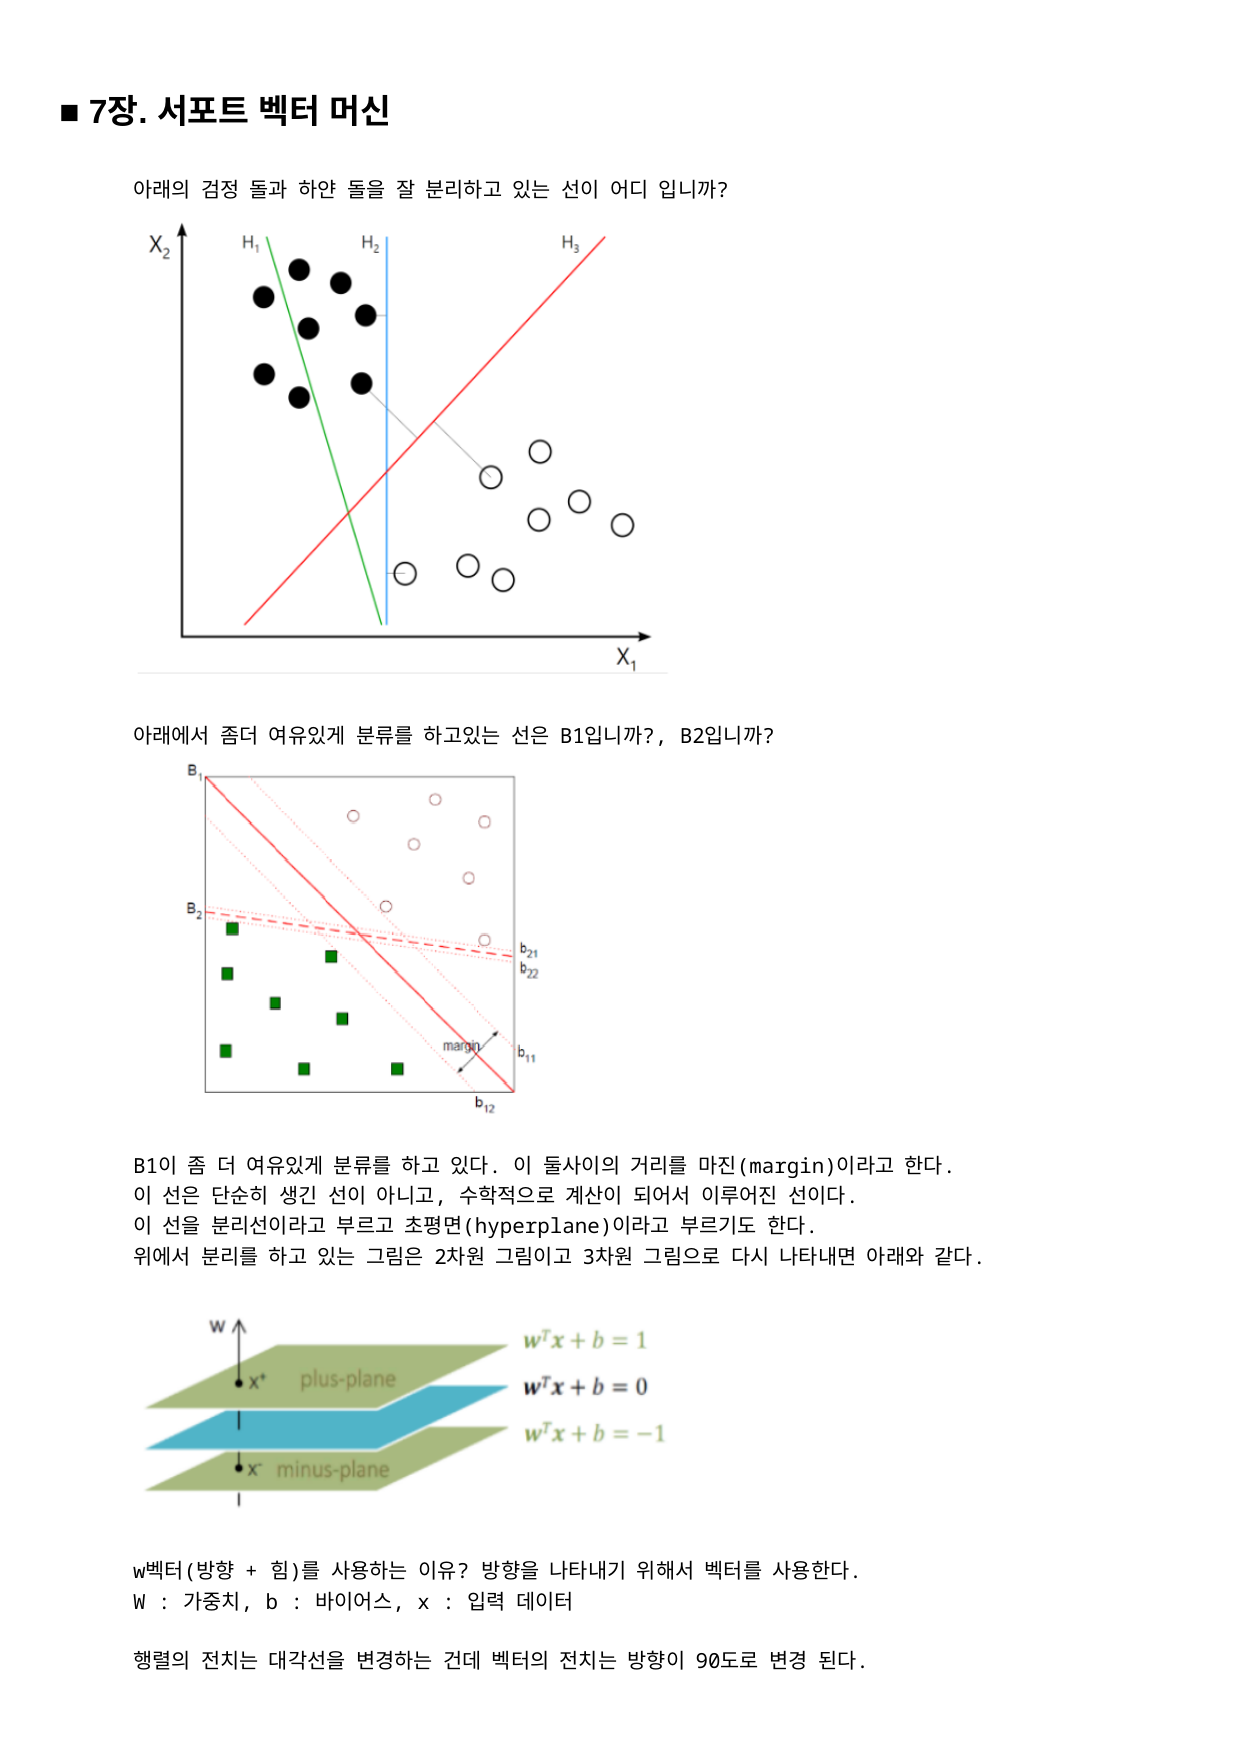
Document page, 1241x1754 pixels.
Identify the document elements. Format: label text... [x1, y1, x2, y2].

text 이 선은 단순히 생긴 선이 아니고, 수학적으로 계산이 되어서 이루어진 선이다. [59, 1179, 1181, 1210]
subtitle ■ 7장. 서포트 벡터 머신 [59, 84, 1181, 133]
text 아래의 검정 돌과 하얀 돌을 잘 분리하고 있는 선이 어디 입니까? [59, 173, 1181, 204]
picture [137, 203, 755, 691]
text 이 선을 분리선이라고 부르고 초평면(hyperplane)이라고 부르기도 한다. [59, 1210, 1181, 1240]
text w벡터(방향 + 힘)를 사용하는 이유? 방향을 나타내기 위해서 벡터를 사용한다. [59, 1555, 1181, 1585]
text 행렬의 전치는 대각선을 변경하는 건데 벡터의 전치는 방향이 90도로 변경 된다. [59, 1644, 1181, 1674]
text W : 가중치, b : 바이어스, x : 입력 데이터 [59, 1585, 1181, 1615]
text 아래에서 좀더 여유있게 분류를 하고있는 선은 B1입니까?, B2입니까? [59, 719, 1181, 749]
picture [176, 749, 574, 1121]
text B1이 좀 더 여유있게 분류를 하고 있다. 이 둘사이의 거리를 마진(margin)이라고 한다. [59, 1149, 1181, 1179]
text 위에서 분리를 하고 있는 그림은 2차원 그림이고 3차원 그림으로 다시 나타내면 아래와 같다. [59, 1240, 1181, 1270]
picture [138, 1270, 686, 1527]
